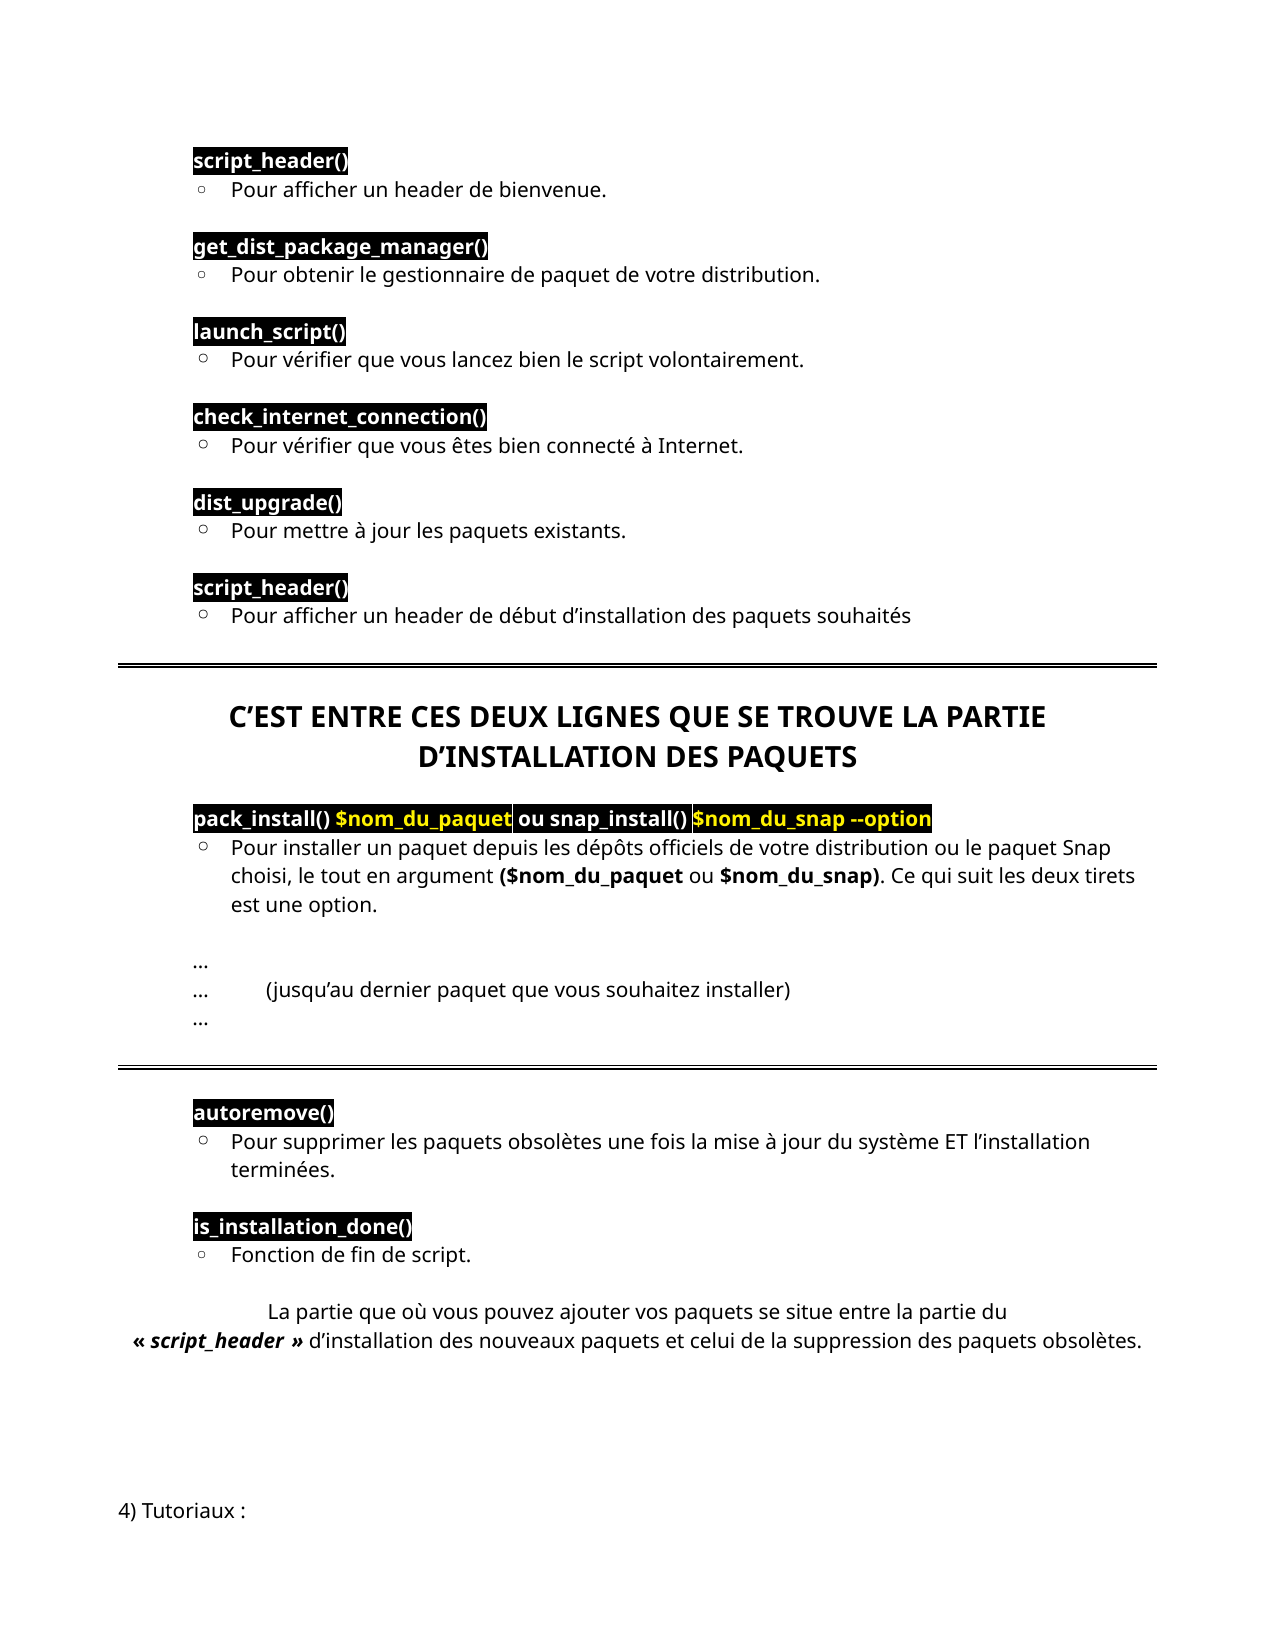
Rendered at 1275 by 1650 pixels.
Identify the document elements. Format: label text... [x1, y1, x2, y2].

list dist_upgrade() [156, 488, 1157, 516]
list pack_install() $nom_du_paquet ou snap_install() $nom_du_snap --option [156, 804, 1157, 833]
list is_installation_done() [156, 1212, 1157, 1241]
list Pour vérifier que vous lancez bien le script volontairement. [193, 346, 1157, 374]
list Pour obtenir le gestionnaire de paquet de votre distribution. [193, 260, 1157, 289]
list script_header() [156, 147, 1157, 175]
list Pour vérifier que vous êtes bien connecté à Internet. [193, 431, 1157, 459]
list Pour installer un paquet depuis les dépôts officiels de votre distribution ou le paquet Snap choisi, le tout en argument ($nom_du_paquet ou $nom_du_snap). Ce qui suit les deux tirets est une option. [193, 833, 1157, 918]
text C’EST ENTRE CES DEUX LIGNES QUE SE TROUVE LA PARTIE D’INSTALLATION DES PAQUETS [118, 697, 1157, 776]
list script_header() [156, 573, 1157, 602]
text La partie que où vous pouvez ajouter vos paquets se situe entre la partie du « script_header » d’installation des nouveaux paquets et celui de la suppression des paquets obsolètes. [118, 1297, 1157, 1354]
text 4) Tutoriaux : [118, 1497, 1157, 1525]
list launch_script() [156, 317, 1157, 346]
list Fonction de fin de script. [193, 1241, 1157, 1269]
list Pour supprimer les paquets obsolètes une fois la mise à jour du système ET l’installation terminées. [193, 1127, 1157, 1184]
list Pour afficher un header de bienvenue. [193, 175, 1157, 203]
text … (jusqu’au dernier paquet que vous souhaitez installer) [118, 975, 1157, 1003]
text … [118, 1003, 1157, 1032]
list Pour mettre à jour les paquets existants. [193, 516, 1157, 545]
list Pour afficher un header de début d’installation des paquets souhaités [193, 602, 1157, 630]
text … [118, 947, 1157, 975]
list autoremove() [156, 1098, 1157, 1127]
list get_dist_package_manager() [156, 232, 1157, 260]
list check_internet_connection() [156, 402, 1157, 431]
